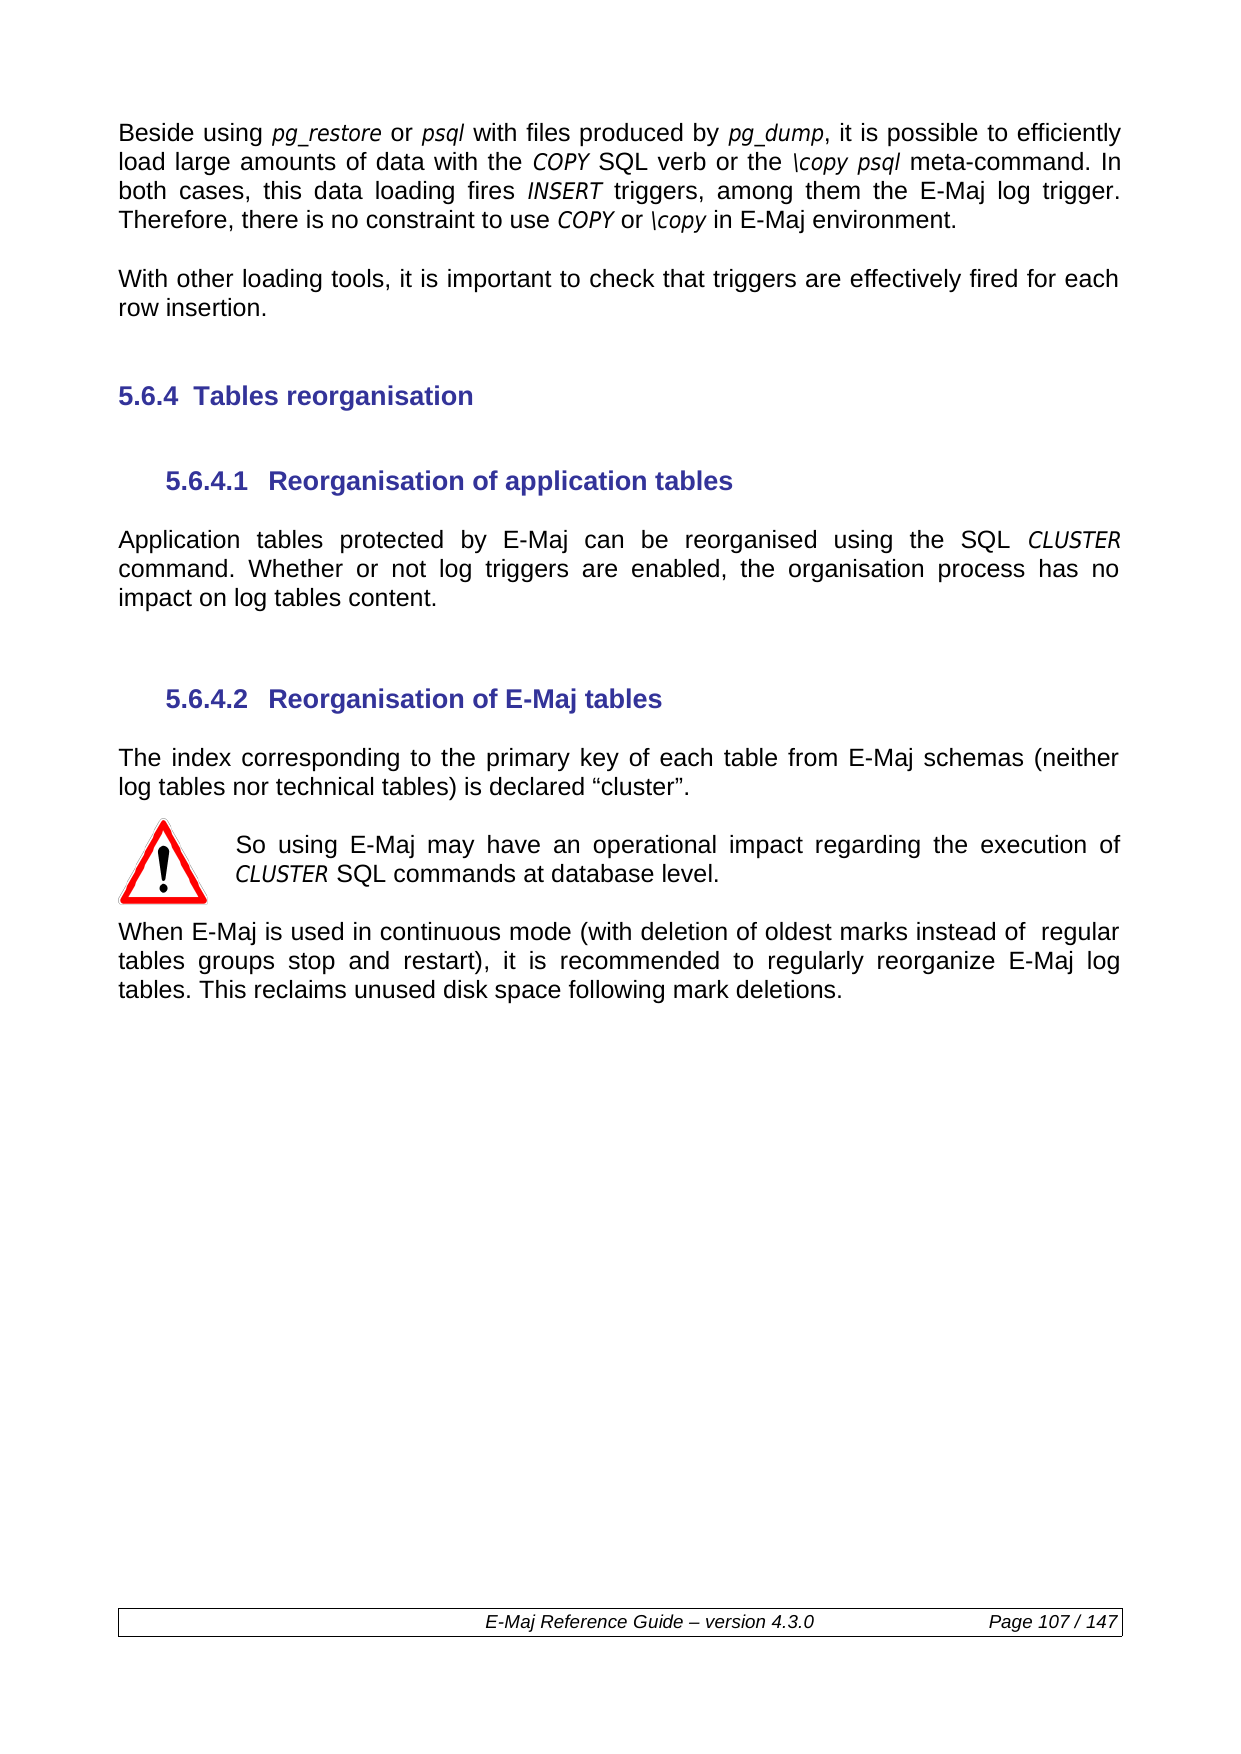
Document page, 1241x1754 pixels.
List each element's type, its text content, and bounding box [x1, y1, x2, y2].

picture [118, 818, 208, 905]
subtitle Tables reorganisation [118, 380, 1122, 411]
text So using E-Maj may have an operational impact regarding the execution of CLUSTER SQL commands at database level. [235, 830, 1122, 888]
text With other loading tools, it is important to check that triggers are effectively fired for each row insertion. [118, 263, 1122, 322]
text Beside using pg_restore or psql with files produced by pg_dump, it is possible to efficiently load large amounts of data with the COPY SQL verb or the \copy psql meta-command. In both cases, this data loading fires INSERT triggers, among them the E-Maj log trigger. Therefore, there is no constraint to use COPY or \copy in E-Maj environment. [118, 118, 1122, 234]
subtitle Reorganisation of application tables [165, 465, 1122, 496]
text Application tables protected by E-Maj can be reorganised using the SQL CLUSTER command. Whether or not log triggers are enabled, the organisation process has no impact on log tables content. [118, 525, 1122, 612]
text When E-Maj is used in continuous mode (with deletion of oldest marks instead of regular tables groups stop and restart), it is recommended to regularly reorganize E-Maj log tables. This reclaims unused disk space following mark deletions. [118, 917, 1122, 1004]
subtitle Reorganisation of E-Maj tables [165, 683, 1122, 714]
text The index corresponding to the primary key of each table from E-Maj schemas (neither log tables nor technical tables) is declared “cluster”. [118, 743, 1122, 801]
